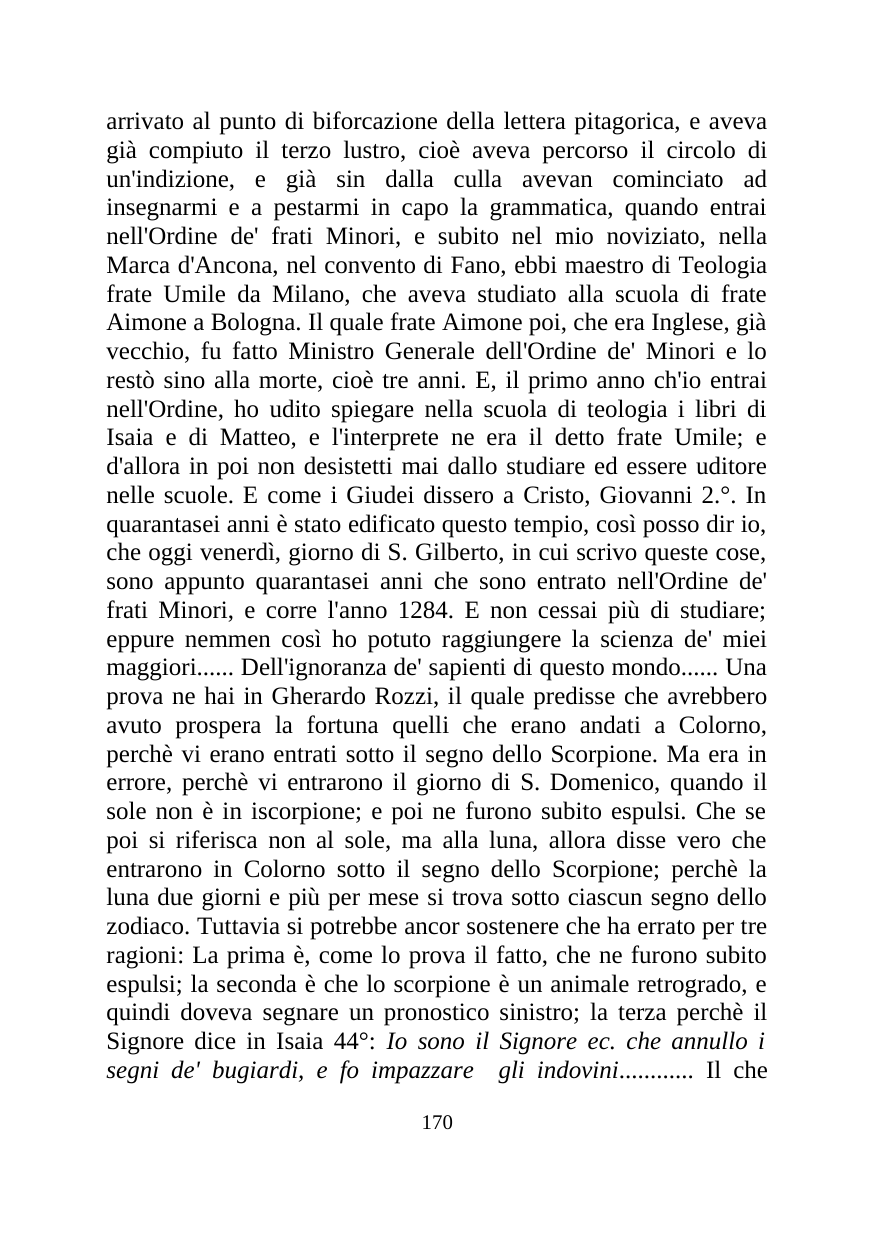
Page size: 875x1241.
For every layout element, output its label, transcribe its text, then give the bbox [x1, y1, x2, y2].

text arrivato al punto di biforcazione della lettera pitagorica, e aveva già compiuto il terzo lustro, cioè aveva percorso il circolo di un'indizione, e già sin dalla culla avevan cominciato ad insegnarmi e a pestarmi in capo la grammatica, quando entrai nell'Ordine de' frati Minori, e subito nel mio noviziato, nella Marca d'Ancona, nel convento di Fano, ebbi maestro di Teologia frate Umile da Milano, che aveva studiato alla scuola di frate Aimone a Bologna. Il quale frate Aimone poi, che era Inglese, già vecchio, fu fatto Ministro Generale dell'Ordine de' Minori e lo restò sino alla morte, cioè tre anni. E, il primo anno ch'io entrai nell'Ordine, ho udito spiegare nella scuola di teologia i libri di Isaia e di Matteo, e l'interprete ne era il detto frate Umile; e d'allora in poi non desistetti mai dallo studiare ed essere uditore nelle scuole. E come i Giudei dissero a Cristo, Giovanni 2.°. In quarantasei anni è stato edificato questo tempio, così posso dir io, che oggi venerdì, giorno di S. Gilberto, in cui scrivo queste cose, sono appunto quarantasei anni che sono entrato nell'Ordine de' frati Minori, e corre l'anno 1284. E non cessai più di studiare; eppure nemmen così ho potuto raggiungere la scienza de' miei maggiori...... Dell'ignoranza de' sapienti di questo mondo...... Una prova ne hai in Gherardo Rozzi, il quale predisse che avrebbero avuto prospera la fortuna quelli che erano andati a Colorno, perchè vi erano entrati sotto il segno dello Scorpione. Ma era in errore, perchè vi entrarono il giorno di S. Domenico, quando il sole non è in iscorpione; e poi ne furono subito espulsi. Che se poi si riferisca non al sole, ma alla luna, allora disse vero che entrarono in Colorno sotto il segno dello Scorpione; perchè la luna due giorni e più per mese si trova sotto ciascun segno dello zodiaco. Tuttavia si potrebbe ancor sostenere che ha errato per tre ragioni: La prima è, come lo prova il fatto, che ne furono subito espulsi; la seconda è che lo scorpione è un animale retrogrado, e quindi doveva segnare un pronostico sinistro; la terza perchè il Signore dice in Isaia 44°: Io sono il Signore ec. che annullo i segni de' bugiardi, e fo impazzare gli indovini............ Il che [106, 106, 768, 1084]
